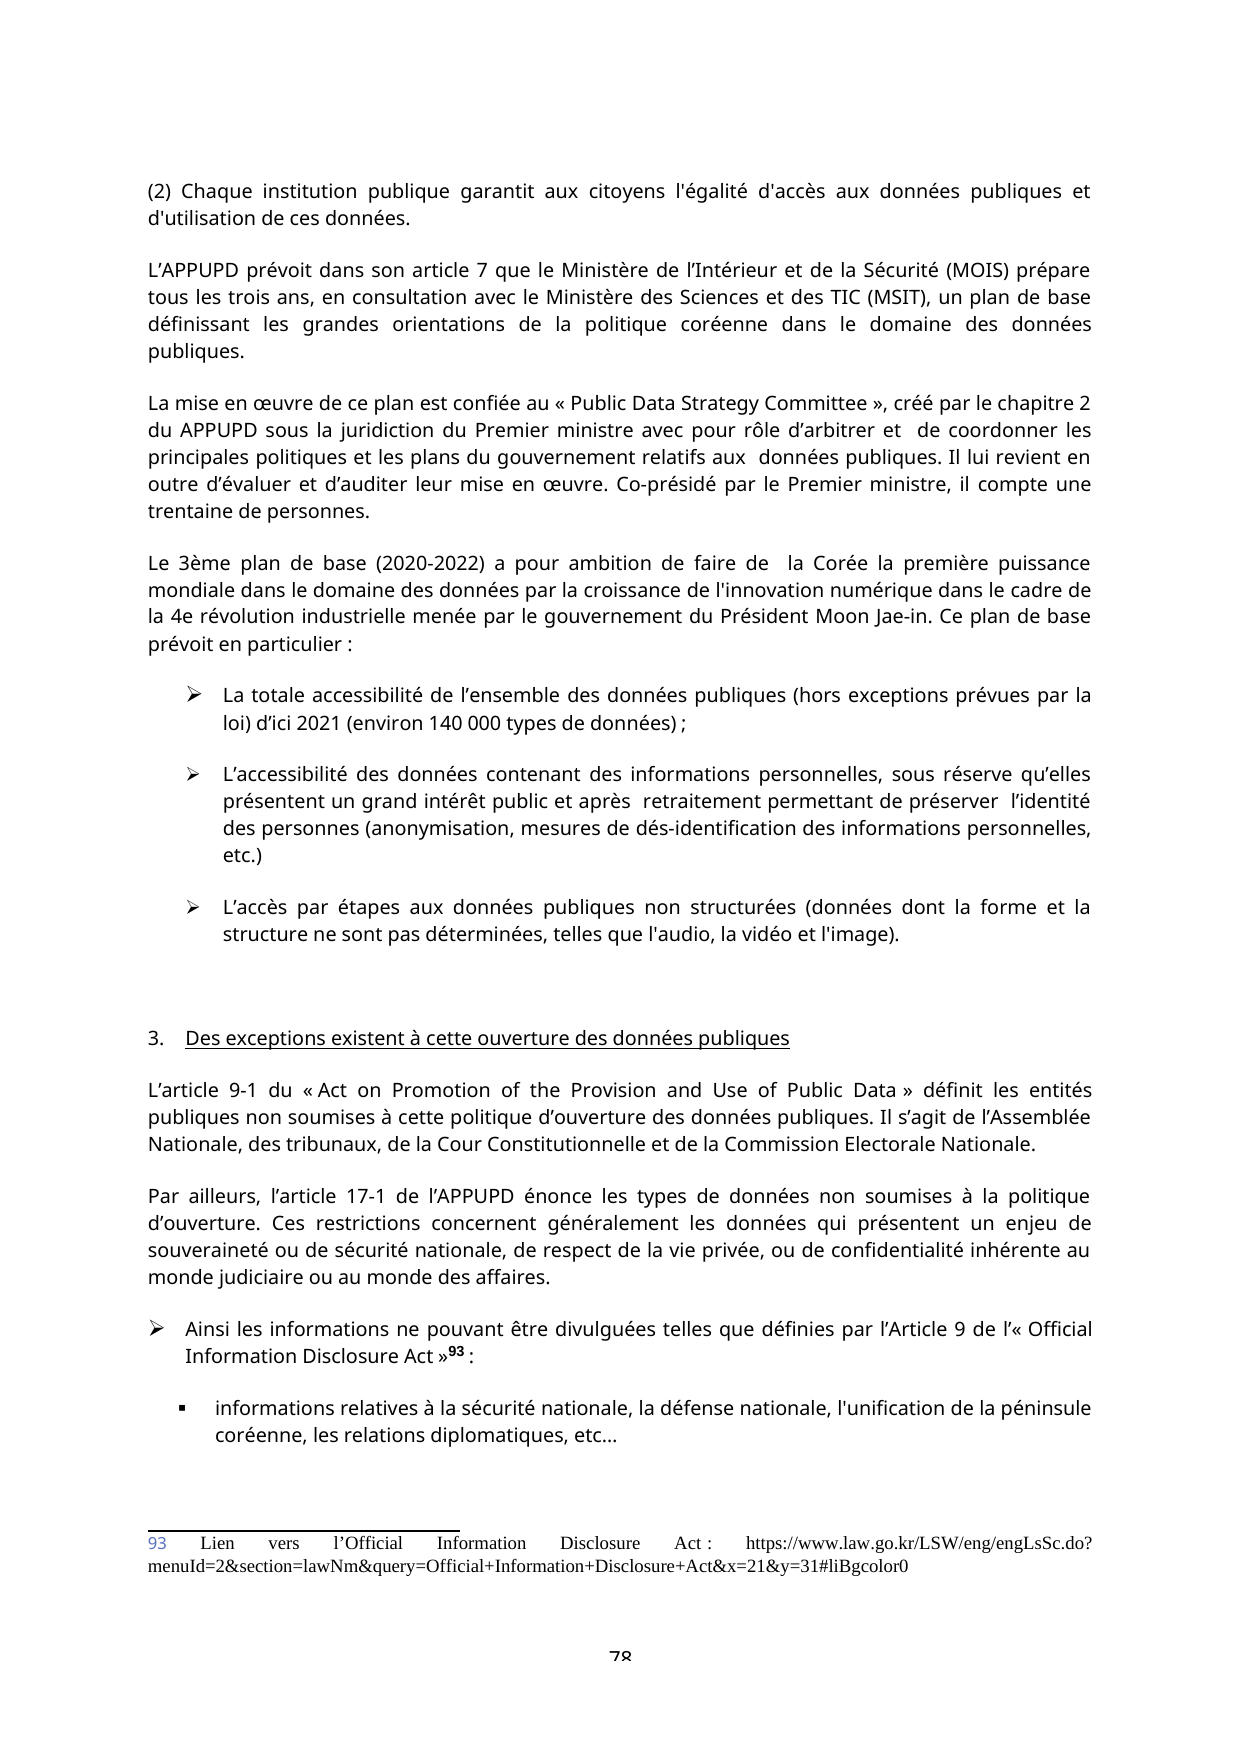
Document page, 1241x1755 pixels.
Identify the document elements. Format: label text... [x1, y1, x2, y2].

list Lien vers l’Official Information Disclosure Act : https://www.law.go.kr/LSW/eng/engLsSc.do?menuId=2&section=lawNm&query=Official+Information+Disclosure+Act&x=21&y=31#liBgcolor0 [148, 1531, 1093, 1577]
list Des exceptions existent à cette ouverture des données publiques [148, 1024, 1093, 1052]
text (2) Chaque institution publique garantit aux citoyens l'égalité d'accès aux données publiques et d'utilisation de ces données. [148, 177, 1093, 231]
list informations relatives à la sécurité nationale, la défense nationale, l'unification de la péninsule coréenne, les relations diplomatiques, etc… [177, 1395, 1093, 1449]
list Ainsi les informations ne pouvant être divulguées telles que définies par l’Article 9 de l’« Official Information Disclosure Act » : [148, 1315, 1093, 1370]
text La mise en œuvre de ce plan est confiée au « Public Data Strategy Committee », créé par le chapitre 2 du APPUPD sous la juridiction du Premier ministre avec pour rôle d’arbitrer et de coordonner les principales politiques et les plans du gouvernement relatifs aux données publiques. Il lui revient en outre d’évaluer et d’auditer leur mise en œuvre. Co-présidé par le Premier ministre, il compte une trentaine de personnes. [148, 389, 1093, 524]
list L’accès par étapes aux données publiques non structurées (données dont la forme et la structure ne sont pas déterminées, telles que l'audio, la vidéo et l'image). [185, 894, 1093, 948]
text L’article 9-1 du « Act on Promotion of the Provision and Use of Public Data » définit les entités publiques non soumises à cette politique d’ouverture des données publiques. Il s’agit de l’Assemblée Nationale, des tribunaux, de la Cour Constitutionnelle et de la Commission Electorale Nationale. [148, 1077, 1093, 1157]
text Le 3ème plan de base (2020-2022) a pour ambition de faire de la Corée la première puissance mondiale dans le domaine des données par la croissance de l'innovation numérique dans le cadre de la 4e révolution industrielle menée par le gouvernement du Président Moon Jae-in. Ce plan de base prévoit en particulier : [148, 549, 1093, 657]
list La totale accessibilité de l’ensemble des données publiques (hors exceptions prévues par la loi) d’ici 2021 (environ 140 000 types de données) ; [185, 682, 1093, 736]
text L’APPUPD prévoit dans son article 7 que le Ministère de l’Intérieur et de la Sécurité (MOIS) prépare tous les trois ans, en consultation avec le Ministère des Sciences et des TIC (MSIT), un plan de base définissant les grandes orientations de la politique coréenne dans le domaine des données publiques. [148, 256, 1093, 364]
list L’accessibilité des données contenant des informations personnelles, sous réserve qu’elles présentent un grand intérêt public et après retraitement permettant de préserver l’identité des personnes (anonymisation, mesures de dés-identification des informations personnelles, etc.) [185, 761, 1093, 869]
text Par ailleurs, l’article 17-1 de l’APPUPD énonce les types de données non soumises à la politique d’ouverture. Ces restrictions concernent généralement les données qui présentent un enjeu de souveraineté ou de sécurité nationale, de respect de la vie privée, ou de confidentialité inhérente au monde judiciaire ou au monde des affaires. [148, 1182, 1093, 1290]
